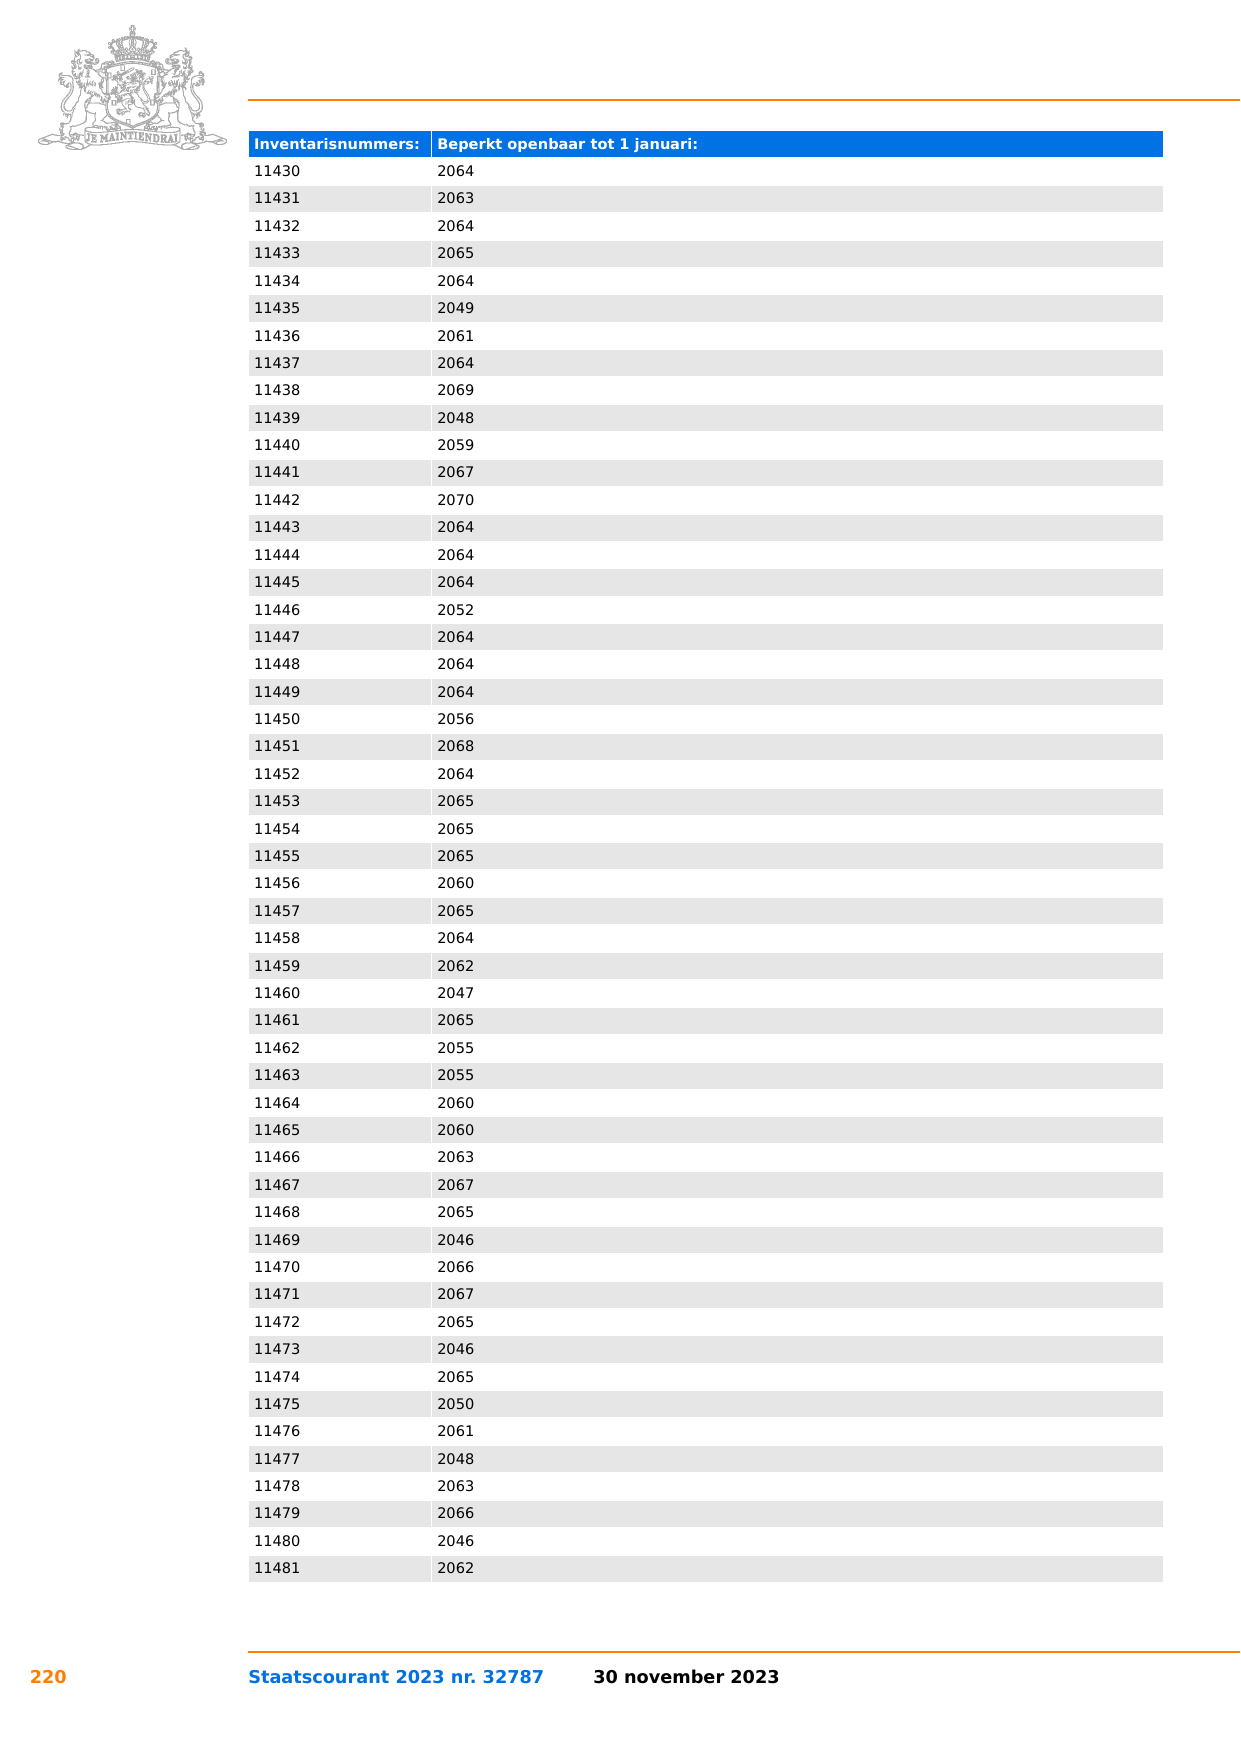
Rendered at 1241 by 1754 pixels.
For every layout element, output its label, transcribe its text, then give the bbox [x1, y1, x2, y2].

table_cell 2046 [432, 1227, 1163, 1253]
table_cell 11457 [249, 898, 431, 924]
picture [38, 25, 227, 150]
table_cell 11471 [249, 1282, 431, 1308]
table_cell 2046 [432, 1336, 1163, 1363]
table_header Inventarisnummers: [249, 131, 431, 157]
table_cell 11443 [249, 515, 431, 541]
table_cell 2064 [432, 624, 1163, 650]
table_cell 2060 [432, 871, 1163, 897]
table_cell 2065 [432, 816, 1163, 842]
table_cell 2064 [432, 213, 1163, 239]
table_cell 2064 [432, 679, 1163, 705]
table_cell 11477 [249, 1446, 431, 1472]
table_cell 2056 [432, 706, 1163, 733]
table_cell 2065 [432, 1008, 1163, 1034]
table_cell 11455 [249, 843, 431, 869]
table_cell 2064 [432, 761, 1163, 787]
table_cell 11430 [249, 158, 431, 185]
table_header Beperkt openbaar tot 1 januari: [432, 131, 1163, 157]
table_cell 2065 [432, 1364, 1163, 1390]
table_cell 11476 [249, 1419, 431, 1445]
table_cell 11478 [249, 1473, 431, 1500]
table_cell 11450 [249, 706, 431, 733]
table_cell 11440 [249, 432, 431, 459]
table_cell 2046 [432, 1528, 1163, 1554]
table_cell 11437 [249, 350, 431, 376]
table_cell 2064 [432, 350, 1163, 376]
table_cell 2060 [432, 1090, 1163, 1116]
table_cell 11432 [249, 213, 431, 239]
table_cell 2063 [432, 186, 1163, 212]
table_cell 2063 [432, 1145, 1163, 1171]
table_cell 2064 [432, 542, 1163, 568]
table_cell 11464 [249, 1090, 431, 1116]
table_cell 2067 [432, 1282, 1163, 1308]
table_cell 11448 [249, 651, 431, 678]
table_cell 2061 [432, 323, 1163, 349]
table_cell 11439 [249, 405, 431, 431]
table_cell 11461 [249, 1008, 431, 1034]
table_cell 2065 [432, 898, 1163, 924]
table_cell 2067 [432, 1172, 1163, 1198]
table_cell 2062 [432, 1556, 1163, 1582]
table_cell 11438 [249, 378, 431, 404]
table_cell 2066 [432, 1501, 1163, 1527]
table_cell 2047 [432, 980, 1163, 1007]
table_cell 11442 [249, 487, 431, 513]
table_cell 11479 [249, 1501, 431, 1527]
table_cell 11481 [249, 1556, 431, 1582]
table_cell 11449 [249, 679, 431, 705]
table_cell 2065 [432, 241, 1163, 267]
table_cell 11451 [249, 734, 431, 760]
table_cell 2070 [432, 487, 1163, 513]
table_cell 11466 [249, 1145, 431, 1171]
table_cell 11467 [249, 1172, 431, 1198]
table_cell 11472 [249, 1309, 431, 1335]
table_cell 2055 [432, 1035, 1163, 1061]
table_cell 11459 [249, 953, 431, 979]
table_cell 2065 [432, 843, 1163, 869]
table_cell 11446 [249, 597, 431, 623]
table_cell 11447 [249, 624, 431, 650]
table_cell 2060 [432, 1117, 1163, 1143]
table_cell 11468 [249, 1199, 431, 1226]
table_cell 2055 [432, 1063, 1163, 1089]
table_cell 11465 [249, 1117, 431, 1143]
table_cell 2064 [432, 651, 1163, 678]
table_cell 2049 [432, 295, 1163, 322]
table_cell 11462 [249, 1035, 431, 1061]
table_cell 11441 [249, 460, 431, 486]
table_cell 2059 [432, 432, 1163, 459]
table_cell 11431 [249, 186, 431, 212]
table_cell 2065 [432, 1199, 1163, 1226]
table_cell 2064 [432, 569, 1163, 596]
table_cell 2068 [432, 734, 1163, 760]
table_cell 11458 [249, 925, 431, 952]
table_cell 11444 [249, 542, 431, 568]
table_cell 2062 [432, 953, 1163, 979]
table_cell 11454 [249, 816, 431, 842]
table_cell 11434 [249, 268, 431, 294]
table_cell 11453 [249, 789, 431, 815]
table_cell 2064 [432, 158, 1163, 185]
table_cell 11469 [249, 1227, 431, 1253]
table_cell 2069 [432, 378, 1163, 404]
table_cell 2061 [432, 1419, 1163, 1445]
table_cell 2065 [432, 1309, 1163, 1335]
table_cell 11436 [249, 323, 431, 349]
table_cell 11475 [249, 1391, 431, 1417]
table_cell 2067 [432, 460, 1163, 486]
table_cell 2064 [432, 515, 1163, 541]
table_cell 11433 [249, 241, 431, 267]
table_cell 2050 [432, 1391, 1163, 1417]
table_cell 11473 [249, 1336, 431, 1363]
table_cell 2048 [432, 405, 1163, 431]
table_cell 2064 [432, 925, 1163, 952]
table_cell 11445 [249, 569, 431, 596]
table_cell 2048 [432, 1446, 1163, 1472]
table_cell 2065 [432, 789, 1163, 815]
table_cell 11456 [249, 871, 431, 897]
table_cell 11463 [249, 1063, 431, 1089]
table_cell 11480 [249, 1528, 431, 1554]
table_cell 2052 [432, 597, 1163, 623]
table_cell 11452 [249, 761, 431, 787]
table_cell 11474 [249, 1364, 431, 1390]
table_cell 11435 [249, 295, 431, 322]
table_cell 2063 [432, 1473, 1163, 1500]
table_cell 11460 [249, 980, 431, 1007]
table_cell 2066 [432, 1254, 1163, 1281]
table_cell 2064 [432, 268, 1163, 294]
table_cell 11470 [249, 1254, 431, 1281]
